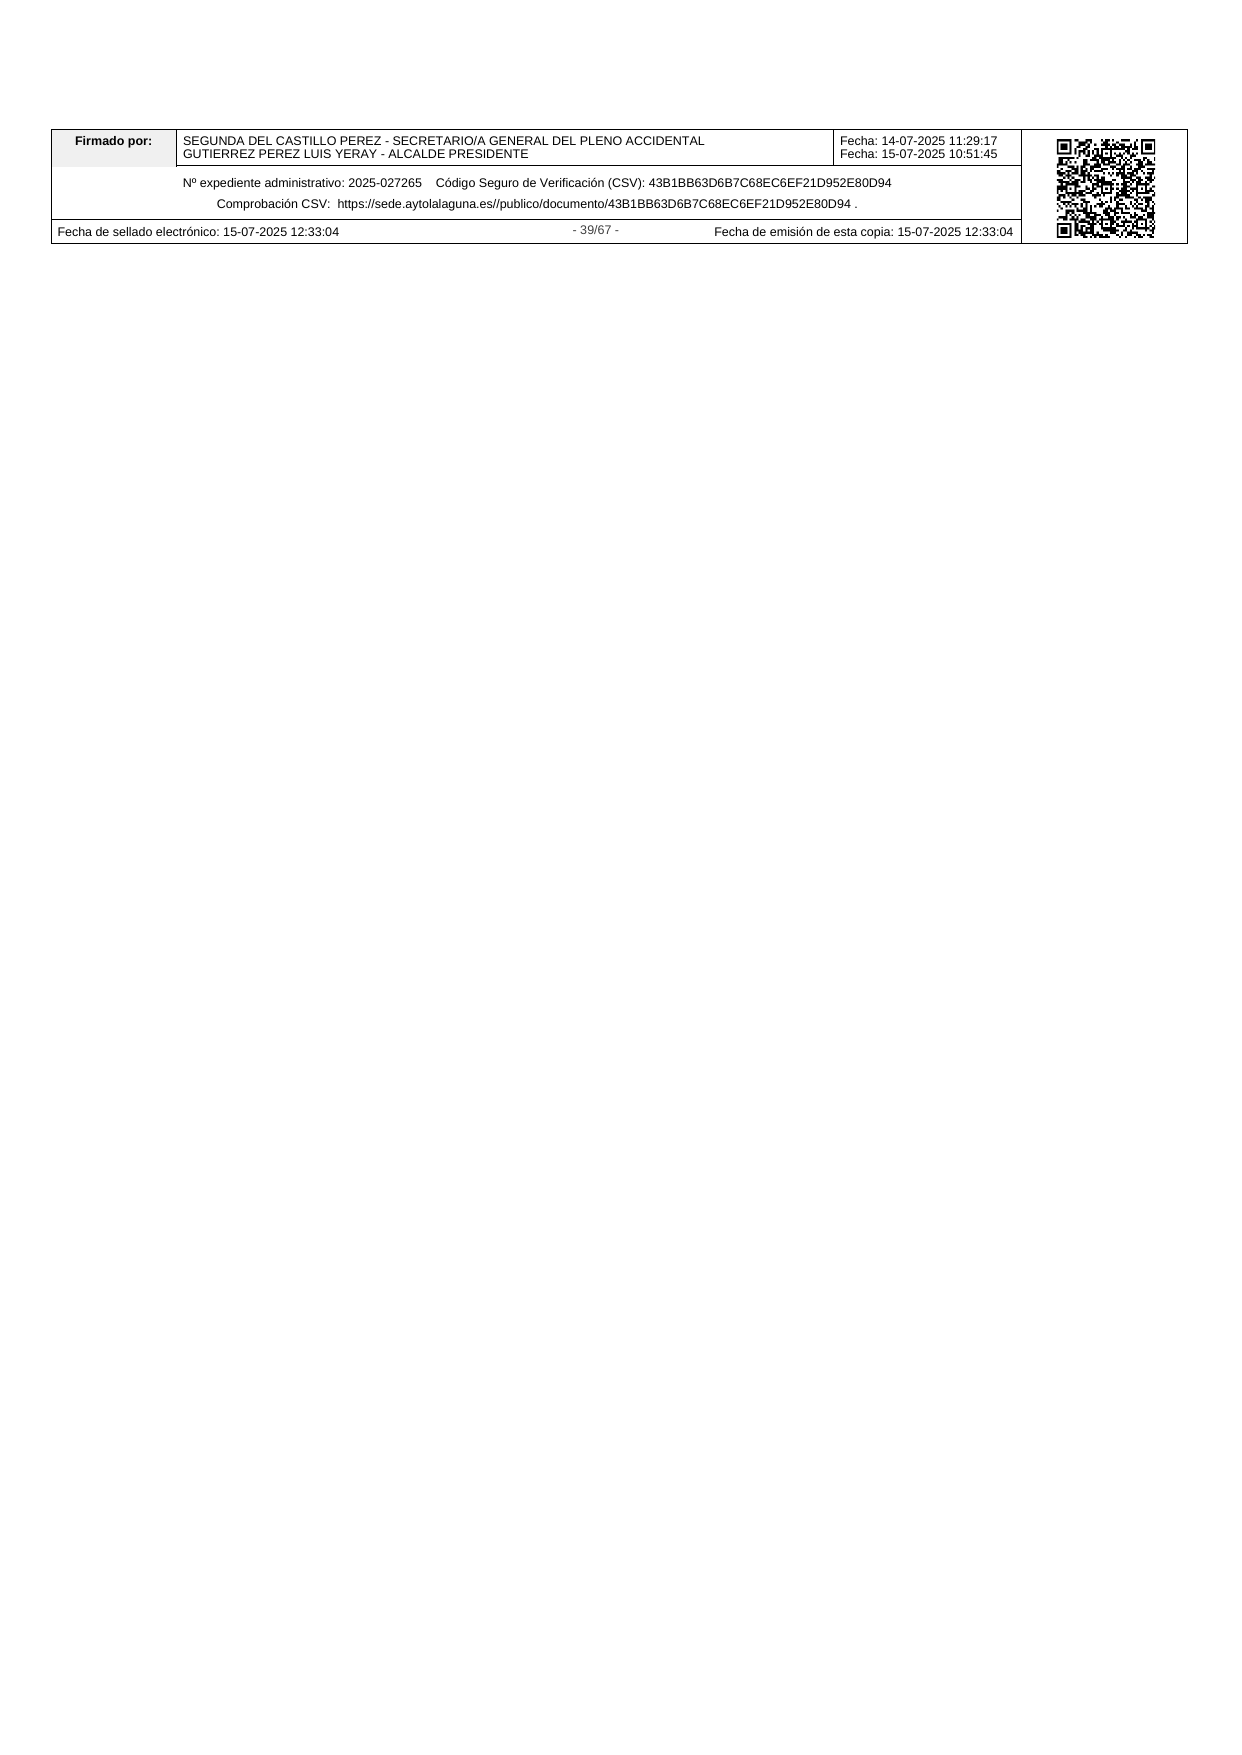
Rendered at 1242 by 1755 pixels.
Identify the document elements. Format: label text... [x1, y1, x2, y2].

table_cell Fecha de sellado electrónico: 15-07-2025 12:33:04 - 39/67 - Fecha de emisión de esta copia: 15-07-2025 12:33:04 [52, 220, 1021, 242]
table_header Fecha: 14-07-2025 11:29:17 Fecha: 15-07-2025 10:51:45 [834, 130, 1021, 165]
table_header Firmado por: [52, 130, 176, 165]
table_header SEGUNDA DEL CASTILLO PEREZ - SECRETARIO/A GENERAL DEL PLENO ACCIDENTAL GUTIERREZ PEREZ LUIS YERAY - ALCALDE PRESIDENTE [177, 130, 833, 165]
table_header [1022, 130, 1187, 242]
table_cell Nº expediente administrativo: 2025-027265 Código Seguro de Verificación (CSV): 43B1BB63D6B7C68EC6EF21D952E80D94 Comprobación CSV: https://sede.aytolalaguna.es//publico/documento/43B1BB63D6B7C68EC6EF21D952E80D94 . [52, 166, 1021, 219]
